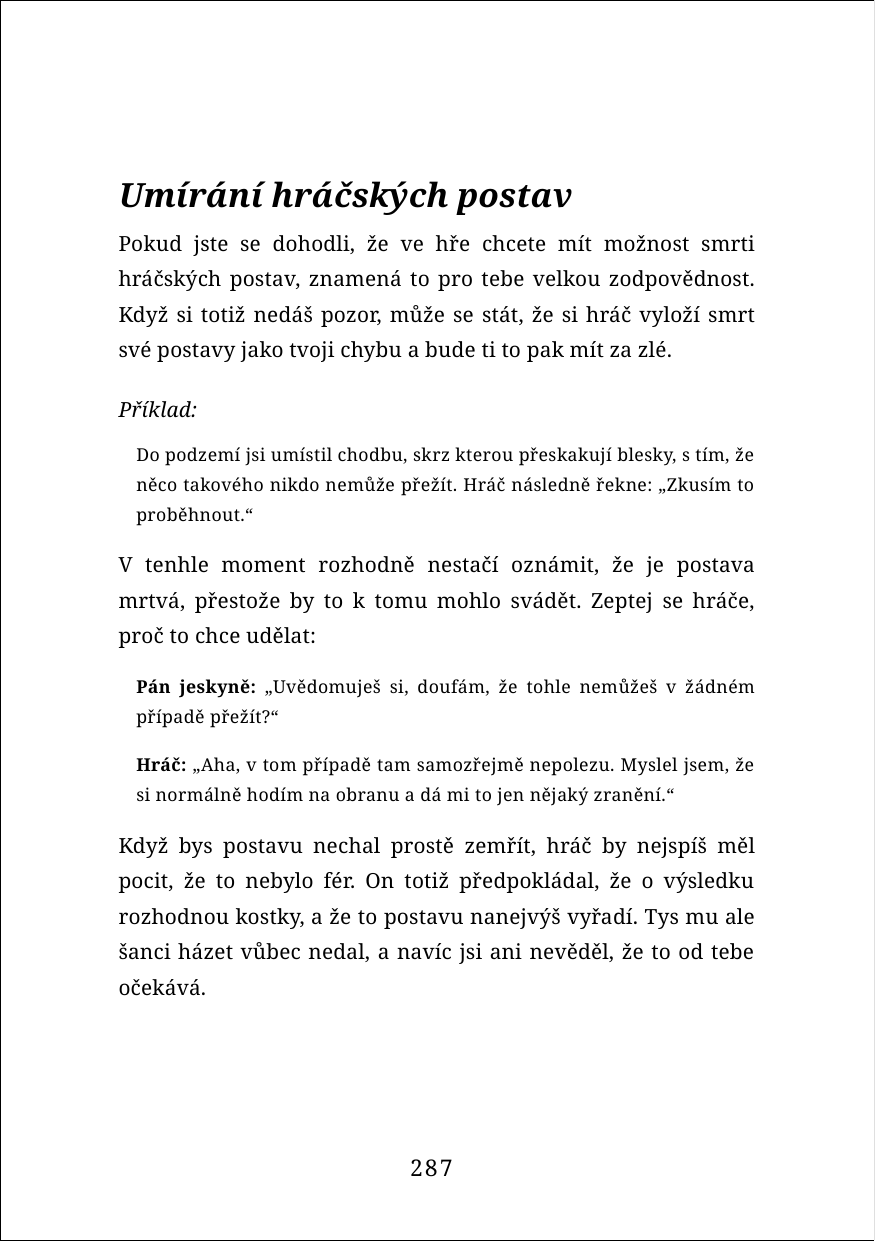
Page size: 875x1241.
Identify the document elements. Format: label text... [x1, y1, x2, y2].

text Pán jeskyně: „Uvědomuješ si, doufám, že tohle nemůžeš v žádném případě přežít?“ [136, 674, 756, 729]
subtitle Umírání hráčských postav [118, 172, 756, 217]
text Když bys postavu nechal prostě zemřít, hráč by nejspíš měl pocit, že to nebylo fér. On totiž předpokládal, že o výsledku rozhodnou kostky, a že to postavu nanejvýš vyřadí. Tys mu ale šanci házet vůbec nedal, a navíc jsi ani nevěděl, že to od tebe očekává. [118, 831, 756, 1001]
text Pokud jste se dohodli, že ve hře chcete mít možnost smrti hráčských postav, znamená to pro tebe velkou zodpovědnost. Když si totiž nedáš pozor, může se stát, že si hráč vyloží smrt své postavy jako tvoji chybu a bude ti to pak mít za zlé. [118, 229, 756, 364]
text Hráč: „Aha, v tom případě tam samozřejmě nepolezu. Myslel jsem, že si normálně hodím na obranu a dá mi to jen nějaký zranění.“ [136, 753, 756, 807]
text Příklad: [118, 395, 756, 423]
text V tenhle moment rozhodně nestačí oznámit, že je postava mrtvá, přestože by to k tomu mohlo svádět. Zeptej se hráče, proč to chce udělat: [118, 550, 756, 650]
text Do podzemí jsi umístil chodbu, skrz kterou přeskakují blesky, s tím, že něco takového nikdo nemůže přežít. Hráč následně řekne: „Zkusím to proběhnout.“ [136, 442, 756, 527]
